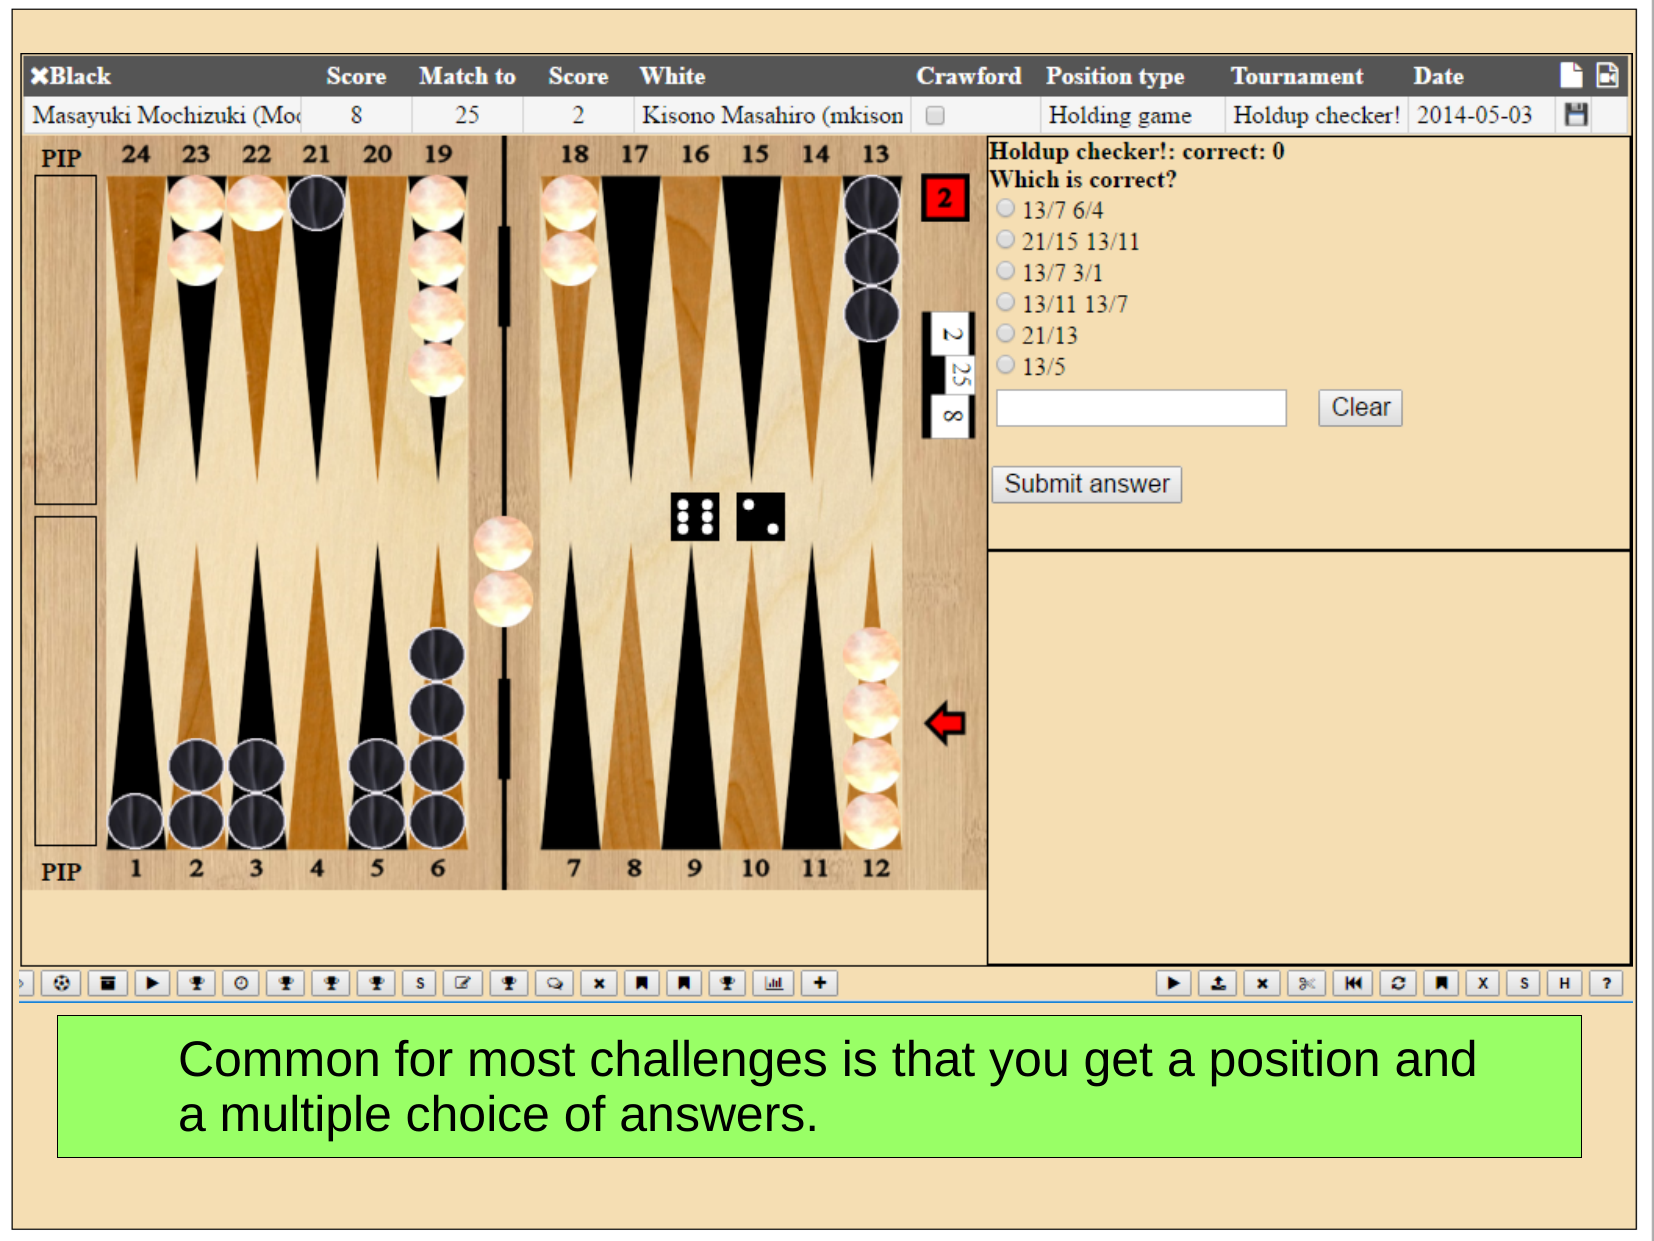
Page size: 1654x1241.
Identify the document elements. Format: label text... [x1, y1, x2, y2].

picture [0, 0, 1654, 1241]
text_box Common for most challenges is that you get a position and a multiple choice of answers. [57, 1015, 1582, 1158]
